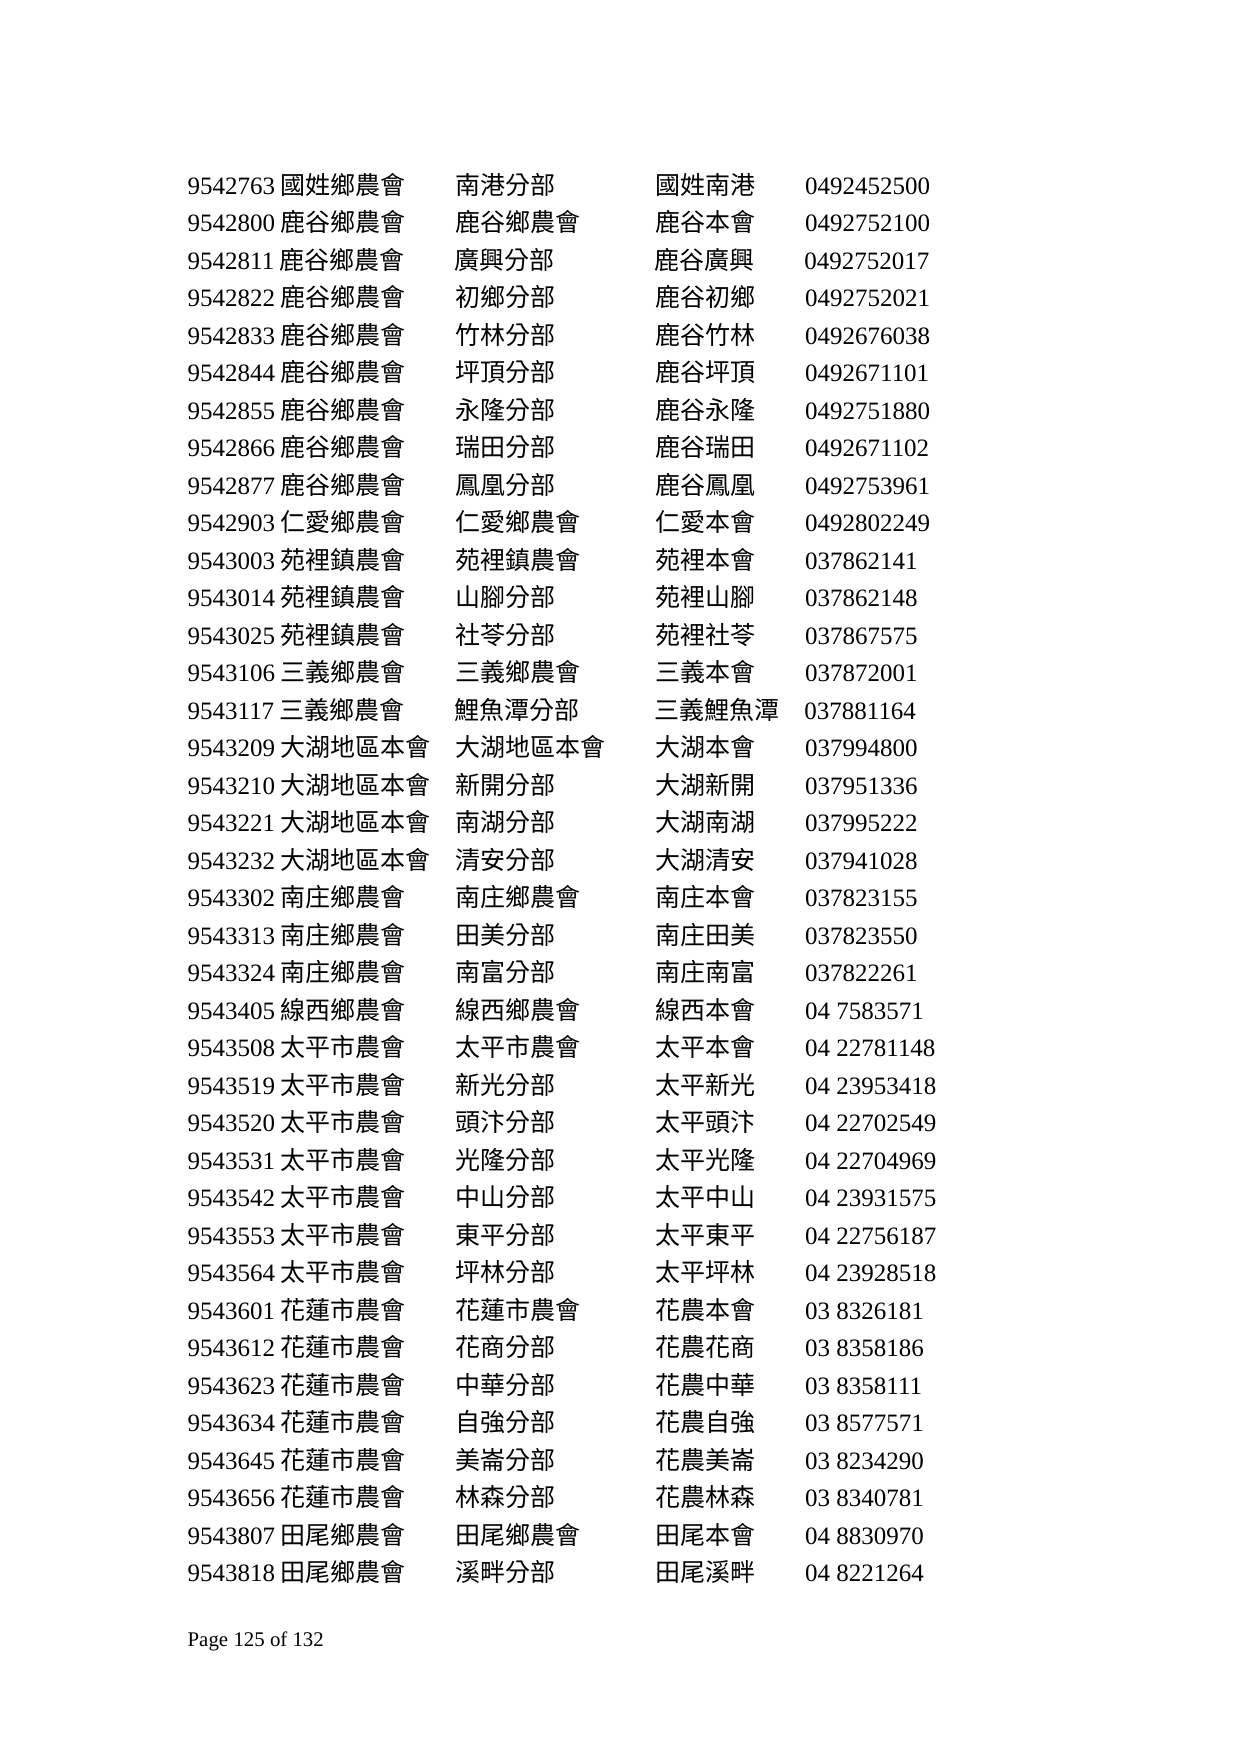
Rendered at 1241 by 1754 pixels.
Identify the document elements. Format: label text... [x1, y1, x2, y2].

text 9543106三義鄉農會 三義鄉農會 三義本會 037872001 [187, 652, 1053, 689]
text 9543313南庄鄉農會 田美分部 南庄田美 037823550 [187, 914, 1053, 952]
text 9543508太平市農會 太平市農會 太平本會 04 22781148 [187, 1027, 1053, 1064]
text 9543405線西鄉農會 線西鄉農會 線西本會 04 7583571 [187, 989, 1053, 1027]
text 9543003苑裡鎮農會 苑裡鎮農會 苑裡本會 037862141 [187, 539, 1053, 577]
text 9543564太平市農會 坪林分部 太平坪林 04 23928518 [187, 1252, 1053, 1289]
text 9543807田尾鄉農會 田尾鄉農會 田尾本會 04 8830970 [187, 1514, 1053, 1552]
text 9543818田尾鄉農會 溪畔分部 田尾溪畔 04 8221264 [187, 1552, 1053, 1589]
text 9543601花蓮市農會 花蓮市農會 花農本會 03 8326181 [187, 1289, 1053, 1327]
text 9542866鹿谷鄉農會 瑞田分部 鹿谷瑞田 0492671102 [187, 427, 1053, 464]
text 9543656花蓮市農會 林森分部 花農林森 03 8340781 [187, 1477, 1053, 1514]
text 9542855鹿谷鄉農會 永隆分部 鹿谷永隆 0492751880 [187, 389, 1053, 427]
text 9542822鹿谷鄉農會 初鄉分部 鹿谷初鄉 0492752021 [187, 277, 1053, 314]
text 9543519太平市農會 新光分部 太平新光 04 23953418 [187, 1064, 1053, 1102]
text 9543302南庄鄉農會 南庄鄉農會 南庄本會 037823155 [187, 877, 1053, 914]
text 9543117三義鄉農會 鯉魚潭分部 三義鯉魚潭 037881164 [187, 689, 1053, 727]
text 9543014苑裡鎮農會 山腳分部 苑裡山腳 037862148 [187, 577, 1053, 614]
text 9543209大湖地區本會 大湖地區本會 大湖本會 037994800 [187, 727, 1053, 764]
text 9543612花蓮市農會 花商分部 花農花商 03 8358186 [187, 1327, 1053, 1364]
text 9542903仁愛鄉農會 仁愛鄉農會 仁愛本會 0492802249 [187, 502, 1053, 539]
text 9543553太平市農會 東平分部 太平東平 04 22756187 [187, 1214, 1053, 1252]
text 9543324南庄鄉農會 南富分部 南庄南富 037822261 [187, 952, 1053, 989]
text 9542844鹿谷鄉農會 坪頂分部 鹿谷坪頂 0492671101 [187, 352, 1053, 389]
text 9543210大湖地區本會 新開分部 大湖新開 037951336 [187, 764, 1053, 802]
text 9543221大湖地區本會 南湖分部 大湖南湖 037995222 [187, 802, 1053, 839]
text 9543542太平市農會 中山分部 太平中山 04 23931575 [187, 1177, 1053, 1214]
text 9543520太平市農會 頭汴分部 太平頭汴 04 22702549 [187, 1102, 1053, 1139]
text 9543623花蓮市農會 中華分部 花農中華 03 8358111 [187, 1364, 1053, 1402]
text 9542800鹿谷鄉農會 鹿谷鄉農會 鹿谷本會 0492752100 [187, 202, 1053, 239]
text 9542763國姓鄉農會 南港分部 國姓南港 0492452500 [187, 164, 1053, 202]
text 9543645花蓮市農會 美崙分部 花農美崙 03 8234290 [187, 1439, 1053, 1477]
text 9543634花蓮市農會 自強分部 花農自強 03 8577571 [187, 1402, 1053, 1439]
text 9542811鹿谷鄉農會 廣興分部 鹿谷廣興 0492752017 [187, 239, 1053, 277]
text 9543025苑裡鎮農會 社苓分部 苑裡社苓 037867575 [187, 614, 1053, 652]
text 9543531太平市農會 光隆分部 太平光隆 04 22704969 [187, 1139, 1053, 1177]
text 9543232大湖地區本會 清安分部 大湖清安 037941028 [187, 839, 1053, 877]
text 9542877鹿谷鄉農會 鳳凰分部 鹿谷鳳凰 0492753961 [187, 464, 1053, 502]
text 9542833鹿谷鄉農會 竹林分部 鹿谷竹林 0492676038 [187, 314, 1053, 352]
